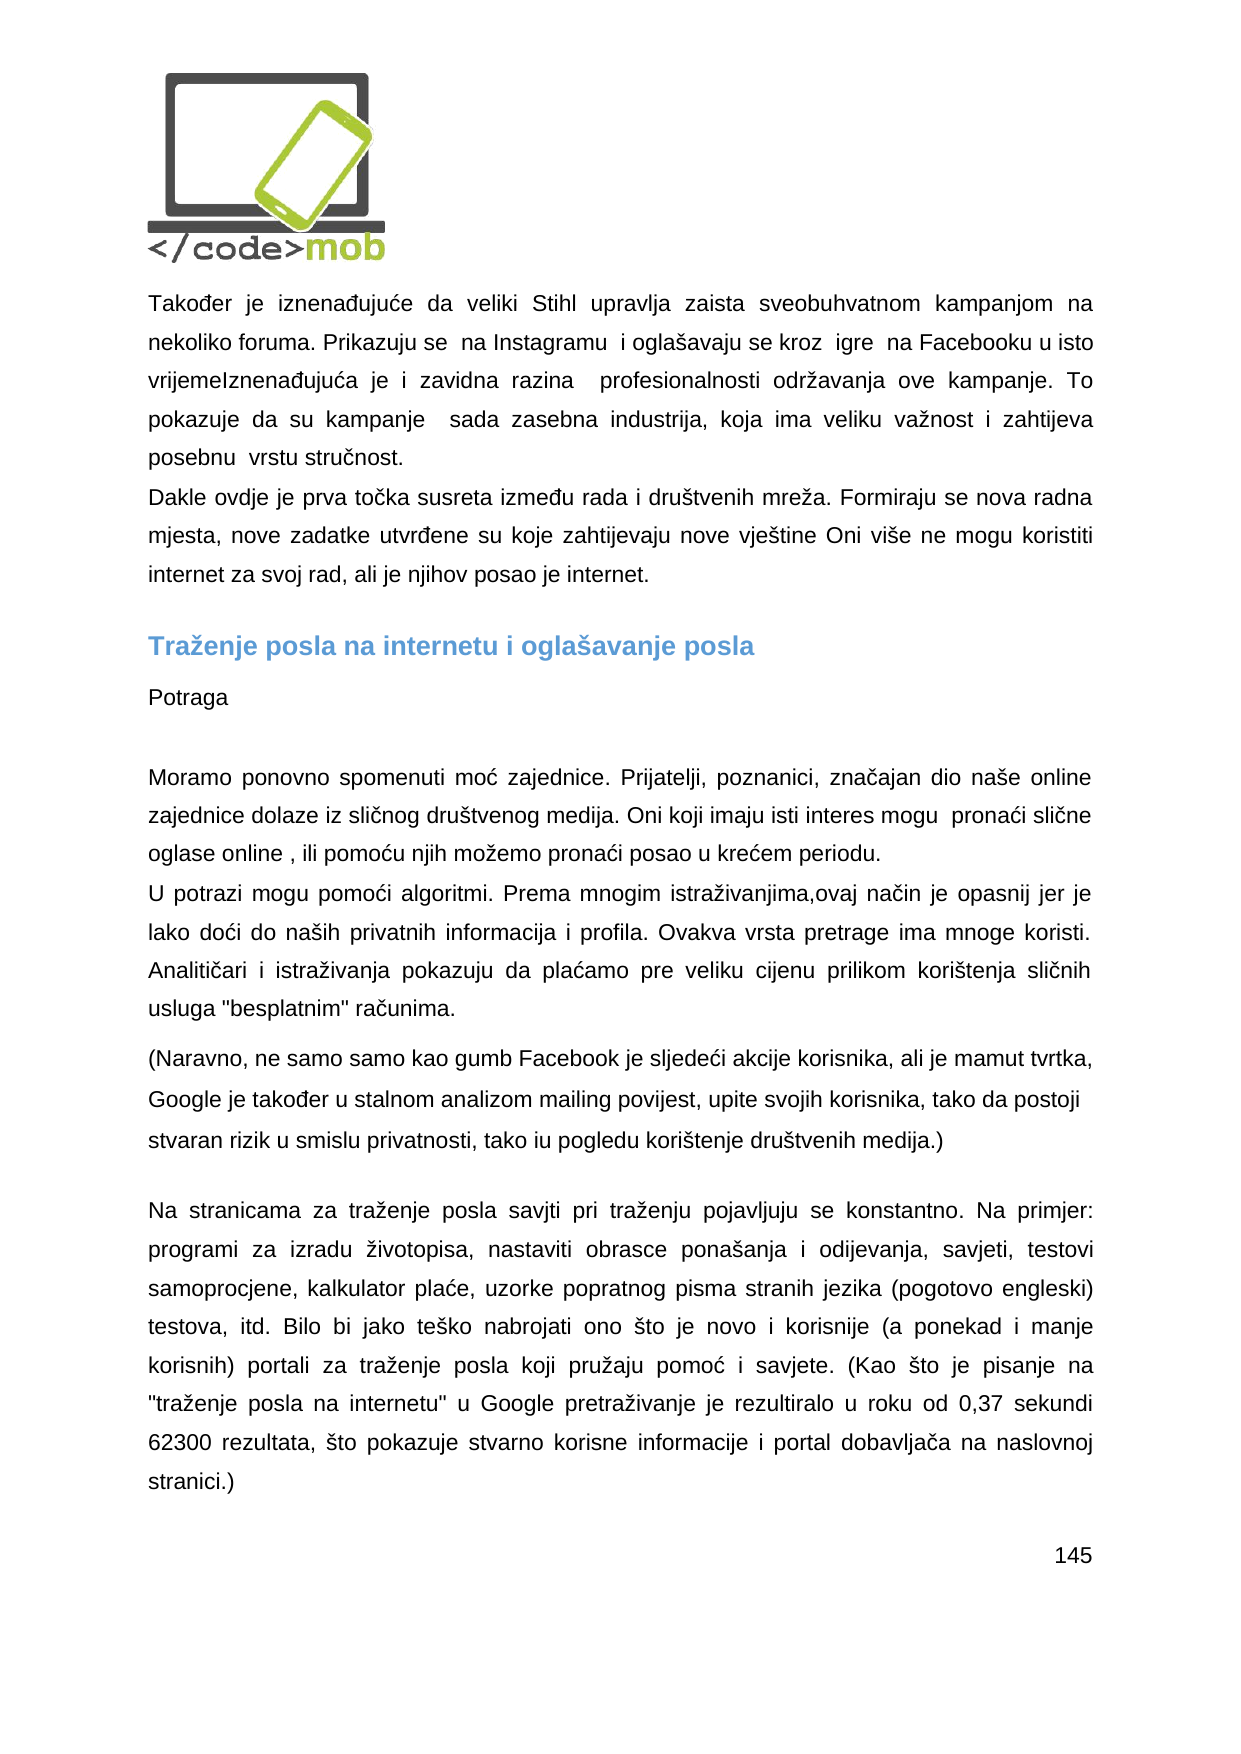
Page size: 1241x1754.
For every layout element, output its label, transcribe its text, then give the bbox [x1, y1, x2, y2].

text U potrazi mogu pomoći algoritmi. Prema mnogim istraživanjima,ovaj način je opasnij jer je lako doći do naših privatnih informacija i profila. Ovakva vrsta pretrage ima mnoge koristi. Analitičari i istraživanja pokazuju da plaćamo pre veliku cijenu prilikom korištenja sličnih usluga "besplatnim" računima. [148, 880, 1092, 1022]
text Dakle ovdje je prva točka susreta između rada i društvenih mreža. Formiraju se nova radna mjesta, nove zadatke utvrđene su koje zahtijevaju nove vještine Oni više ne mogu koristiti internet za svoj rad, ali je njihov posao je internet. [148, 484, 1094, 587]
text Potraga [148, 683, 1094, 710]
text Moramo ponovno spomenuti moć zajednice. Prijatelji, poznanici, značajan dio naše online zajednice dolaze iz sličnog društvenog medija. Oni koji imaju isti interes mogu pronaći slične oglase online , ili pomoću njih možemo pronaći posao u krećem periodu. [148, 763, 1092, 867]
text Na stranicama za traženje posla savjti pri traženju pojavljuju se konstantno. Na primjer: programi za izradu životopisa, nastaviti obrasce ponašanja i odijevanja, savjeti, testovi samoprocjene, kalkulator plaće, uzorke popratnog pisma stranih jezika (pogotovo engleski) testova, itd. Bilo bi jako teško nabrojati ono što je novo i korisnije (a ponekad i manje korisnih) portali za traženje posla koji pružaju pomoć i savjete. (Kao što je pisanje na "traženje posla na internetu" u Google pretraživanje je rezultiralo u roku od 0,37 sekundi 62300 rezultata, što pokazuje stvarno korisne informacije i portal dobavljača na naslovnoj stranici.) [148, 1197, 1094, 1494]
text Također je iznenađujuće da veliki Stihl upravlja zaista sveobuhvatnom kampanjom na nekoliko foruma. Prikazuju se na Instagramu i oglašavaju se kroz igre na Facebooku u isto vrijemeIznenađujuća je i zavidna razina profesionalnosti održavanja ove kampanje. To pokazuje da su kampanje sada zasebna industrija, koja ima veliku važnost i zahtijeva posebnu vrstu stručnost. [148, 290, 1094, 470]
text (Naravno, ne samo samo kao gumb Facebook je sljedeći akcije korisnika, ali je mamut tvrtka, Google je također u stalnom analizom mailing povijest, upite svojih korisnika, tako da postoji stvaran rizik u smislu privatnosti, tako iu pogledu korištenje društvenih medija.) [148, 1034, 1094, 1156]
text 145 [1054, 1542, 1094, 1568]
text Traženje posla na internetu i oglašavanje posla [148, 639, 1094, 660]
picture [147, 73, 385, 263]
